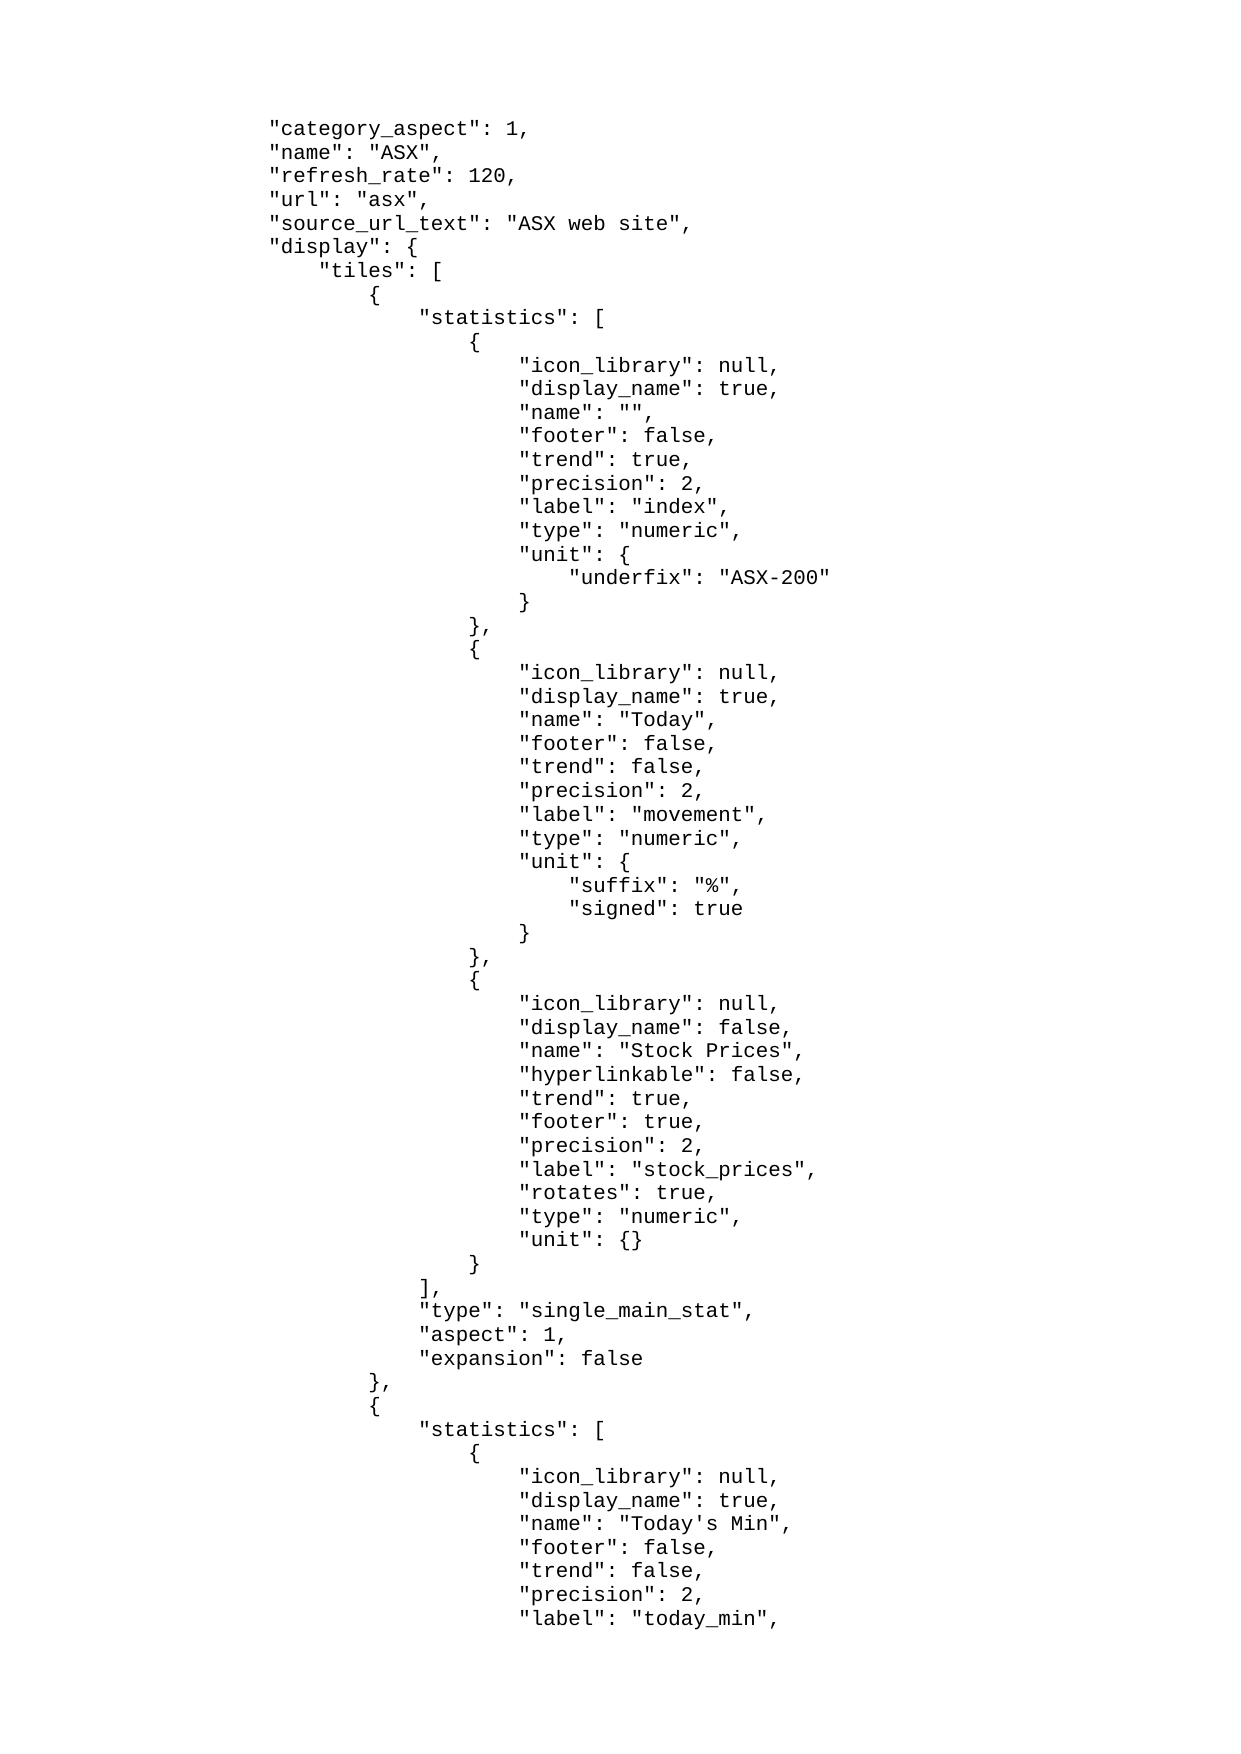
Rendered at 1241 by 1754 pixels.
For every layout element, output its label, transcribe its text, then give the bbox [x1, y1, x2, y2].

text "type": "single_main_stat", [118, 1300, 1122, 1324]
text "underfix": "ASX-200" [118, 567, 1122, 591]
text "display_name": true, [118, 378, 1122, 402]
text "footer": true, [118, 1111, 1122, 1135]
text "unit": { [118, 851, 1122, 875]
text "precision": 2, [118, 1135, 1122, 1158]
text "icon_library": null, [118, 354, 1122, 378]
text { [118, 1395, 1122, 1419]
text "precision": 2, [118, 780, 1122, 804]
text "statistics": [ [118, 307, 1122, 331]
text "type": "numeric", [118, 520, 1122, 544]
text "trend": true, [118, 449, 1122, 473]
text ], [118, 1277, 1122, 1300]
text "source_url_text": "ASX web site", [118, 213, 1122, 236]
text "category_aspect": 1, [118, 118, 1122, 142]
text "display_name": false, [118, 1017, 1122, 1040]
text }, [118, 1371, 1122, 1395]
text "icon_library": null, [118, 993, 1122, 1017]
text { [118, 1442, 1122, 1466]
text "trend": false, [118, 1561, 1122, 1584]
text "tiles": [ [118, 260, 1122, 284]
text "footer": false, [118, 733, 1122, 757]
text "trend": true, [118, 1088, 1122, 1111]
text "display": { [118, 236, 1122, 260]
text "name": "Today", [118, 709, 1122, 733]
text }, [118, 615, 1122, 638]
text { [118, 638, 1122, 662]
text "type": "numeric", [118, 827, 1122, 851]
text "icon_library": null, [118, 662, 1122, 686]
text "name": "", [118, 402, 1122, 426]
text "label": "movement", [118, 804, 1122, 827]
text } [118, 922, 1122, 946]
text "unit": { [118, 544, 1122, 567]
text { [118, 331, 1122, 354]
text "url": "asx", [118, 189, 1122, 213]
text "name": "Today's Min", [118, 1513, 1122, 1537]
text "label": "index", [118, 496, 1122, 520]
text "expansion": false [118, 1348, 1122, 1371]
text "precision": 2, [118, 1584, 1122, 1608]
text { [118, 969, 1122, 993]
text }, [118, 946, 1122, 969]
text } [118, 1253, 1122, 1277]
text "name": "Stock Prices", [118, 1040, 1122, 1064]
text } [118, 591, 1122, 615]
text "icon_library": null, [118, 1466, 1122, 1489]
text "footer": false, [118, 426, 1122, 449]
text "unit": {} [118, 1229, 1122, 1253]
text "precision": 2, [118, 473, 1122, 496]
text "hyperlinkable": false, [118, 1064, 1122, 1088]
text "signed": true [118, 898, 1122, 922]
text "display_name": true, [118, 1489, 1122, 1513]
text "display_name": true, [118, 686, 1122, 709]
text "footer": false, [118, 1537, 1122, 1561]
text "aspect": 1, [118, 1324, 1122, 1348]
text { [118, 284, 1122, 307]
text "refresh_rate": 120, [118, 165, 1122, 189]
text "trend": false, [118, 757, 1122, 780]
text "label": "stock_prices", [118, 1158, 1122, 1182]
text "rotates": true, [118, 1182, 1122, 1206]
text "name": "ASX", [118, 142, 1122, 165]
text "label": "today_min", [118, 1608, 1122, 1631]
text "suffix": "%", [118, 875, 1122, 898]
text "type": "numeric", [118, 1206, 1122, 1229]
text "statistics": [ [118, 1419, 1122, 1442]
